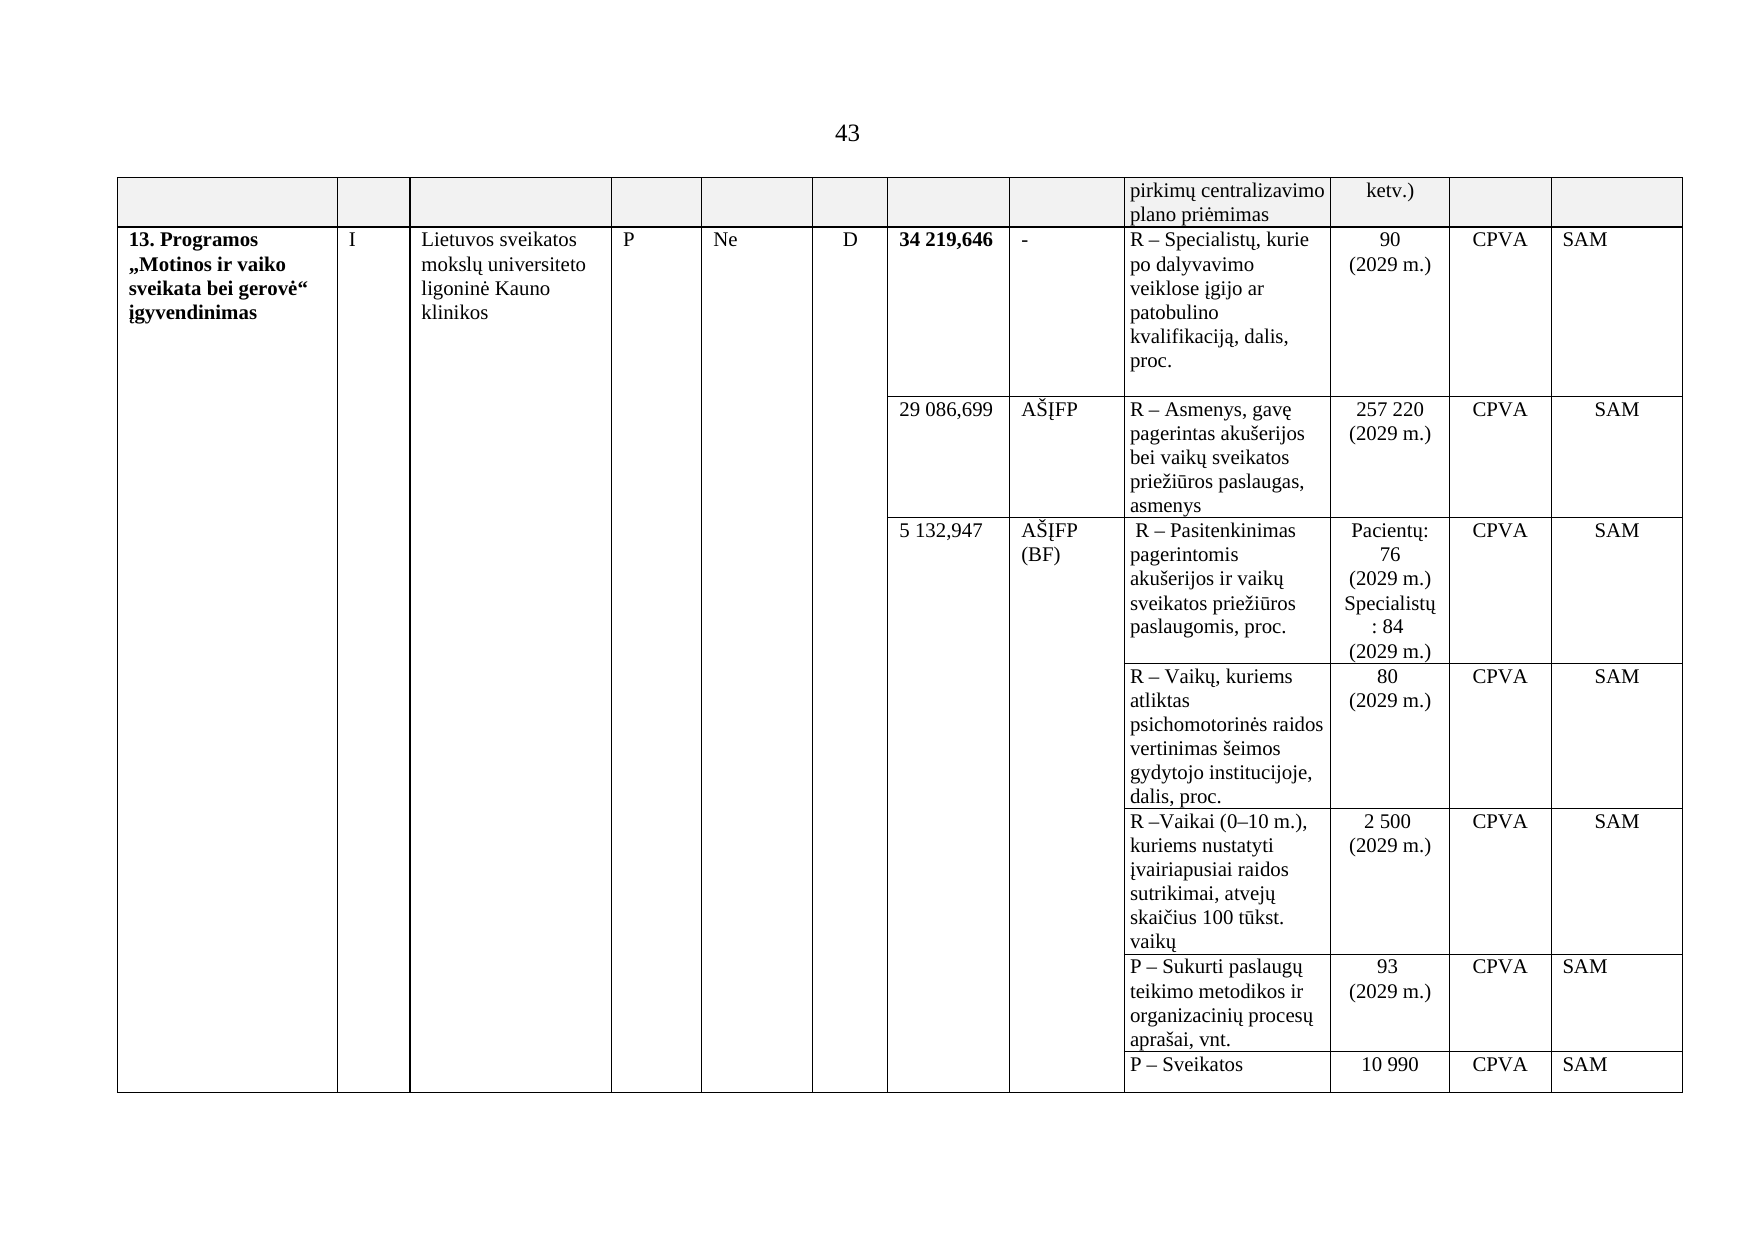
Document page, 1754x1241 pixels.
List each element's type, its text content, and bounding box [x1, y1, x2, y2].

table_cell SAM [1552, 1052, 1682, 1092]
table_cell I [338, 228, 409, 1092]
table_cell R –Vaikai (0–10 m.), kuriems nustatyti įvairiapusiai raidos sutrikimai, atvejų skaičius 100 tūkst. vaikų [1125, 809, 1330, 953]
table_cell 5 132,947 [888, 518, 1009, 1092]
table_cell P – Sukurti paslaugų teikimo metodikos ir organizacinių procesų aprašai, vnt. [1125, 955, 1330, 1051]
table_cell 13. Programos „Motinos ir vaiko sveikata bei gerovė“ įgyvendinimas [118, 228, 337, 1092]
table_cell D [813, 228, 887, 1092]
table_cell CPVA [1450, 809, 1551, 953]
table_cell [612, 178, 701, 226]
table_cell CPVA [1450, 397, 1551, 517]
table_cell CPVA [1450, 955, 1551, 1051]
table_cell Pacientų: 76 (2029 m.) Specialistų: 84 (2029 m.) [1331, 518, 1449, 663]
table_cell [888, 178, 1009, 226]
table_cell SAM [1552, 397, 1682, 517]
table_cell CPVA [1450, 228, 1551, 396]
table_cell pirkimų centralizavimo plano priėmimas [1125, 178, 1330, 226]
table_cell SAM [1552, 809, 1682, 953]
table_cell R – Specialistų, kurie po dalyvavimo veiklose įgijo ar patobulino kvalifikaciją, dalis, proc. [1125, 228, 1330, 396]
table_cell SAM [1552, 518, 1682, 663]
table_cell 10 990 [1331, 1052, 1449, 1092]
table_cell 93 (2029 m.) [1331, 955, 1449, 1051]
table_cell R – Asmenys, gavę pagerintas akušerijos bei vaikų sveikatos priežiūros paslaugas, asmenys [1125, 397, 1330, 517]
table_cell CPVA [1450, 664, 1551, 808]
table_cell P [612, 228, 701, 1092]
table_cell Lietuvos sveikatos mokslų universiteto ligoninė Kauno klinikos [411, 228, 611, 1092]
table_cell [1450, 178, 1551, 226]
table_cell R – Pasitenkinimas pagerintomis akušerijos ir vaikų sveikatos priežiūros paslaugomis, proc. [1125, 518, 1330, 663]
table_cell 2 500 (2029 m.) [1331, 809, 1449, 953]
table_cell SAM [1552, 955, 1682, 1051]
table_cell [702, 178, 812, 226]
table_cell Ne [702, 228, 812, 1092]
table_cell CPVA [1450, 1052, 1551, 1092]
table_cell 80 (2029 m.) [1331, 664, 1449, 808]
table_cell 34 219,646 [888, 228, 1009, 396]
table_cell R – Vaikų, kuriems atliktas psichomotorinės raidos vertinimas šeimos gydytojo institucijoje, dalis, proc. [1125, 664, 1330, 808]
table_cell CPVA [1450, 518, 1551, 663]
table_cell AŠĮFP [1010, 397, 1124, 517]
table_cell [1010, 178, 1124, 226]
table_cell [338, 178, 409, 226]
table_cell 90 (2029 m.) [1331, 228, 1449, 396]
table_cell [118, 178, 337, 226]
table_cell [411, 178, 611, 226]
table_cell P – Sveikatos [1125, 1052, 1330, 1092]
table_cell SAM [1552, 664, 1682, 808]
table_cell 29 086,699 [888, 397, 1009, 517]
table_cell 257 220 (2029 m.) [1331, 397, 1449, 517]
table_cell AŠĮFP (BF) [1010, 518, 1124, 1092]
table_cell SAM [1552, 228, 1682, 396]
table_cell ketv.) [1331, 178, 1449, 226]
table_cell [813, 178, 887, 226]
table_cell - [1010, 228, 1124, 396]
table_cell [1552, 178, 1682, 226]
